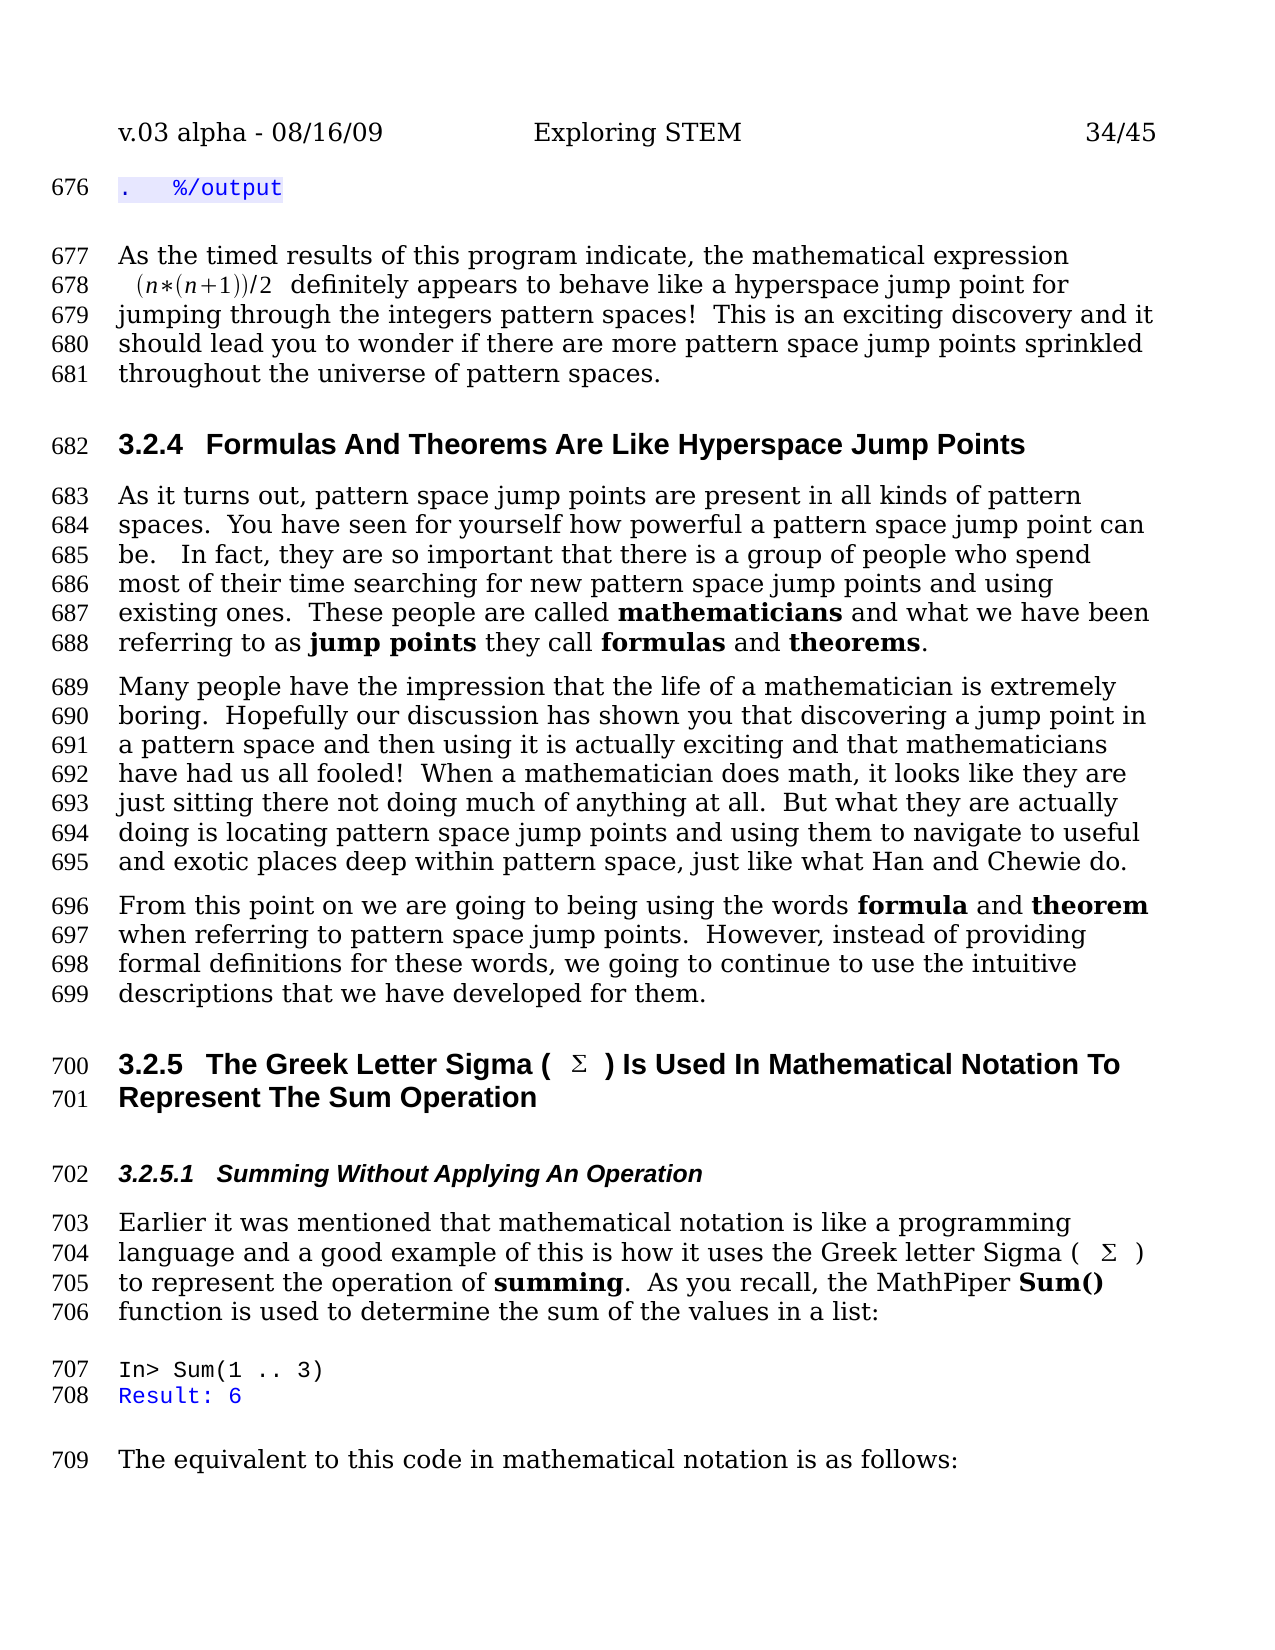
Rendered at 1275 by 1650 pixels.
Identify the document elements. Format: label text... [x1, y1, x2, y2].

text . %/output [118, 177, 1157, 203]
text As it turns out, pattern space jump points are present in all kinds of pattern spaces. You have seen for yourself how powerful a pattern space jump point can be. In fact, they are so important that there is a group of people who spend most of their time searching for new pattern space jump points and using existing ones. These people are called mathematicians and what we have been referring to as jump points they call formulas and theorems. [118, 481, 1157, 657]
subtitle Summing Without Applying An Operation [118, 1159, 1157, 1188]
text As the timed results of this program indicate, the mathematical expressiondefinitely appears to behave like a hyperspace jump point for jumping through the integers pattern spaces! This is an exciting discovery and it should lead you to wonder if there are more pattern space jump points sprinkled throughout the universe of pattern spaces. [118, 241, 1157, 388]
text From this point on we are going to being using the words formula and theorem when referring to pattern space jump points. However, instead of providing formal definitions for these words, we going to continue to use the intuitive descriptions that we have developed for them. [118, 891, 1157, 1008]
text In> Sum(1 .. 3) [118, 1358, 1157, 1384]
subtitle Formulas And Theorems Are Like Hyperspace Jump Points [118, 427, 1157, 461]
subtitle The Greek Letter Sigma () Is Used In Mathematical Notation To Represent The Sum Operation [118, 1047, 1157, 1114]
text Many people have the impression that the life of a mathematician is extremely boring. Hopefully our discussion has shown you that discovering a jump point in a pattern space and then using it is actually exciting and that mathematicians have had us all fooled! When a mathematician does math, it looks like they are just sitting there not doing much of anything at all. But what they are actually doing is locating pattern space jump points and using them to navigate to useful and exotic places deep within pattern space, just like what Han and Chewie do. [118, 672, 1157, 876]
text The equivalent to this code in mathematical notation is as follows: [118, 1445, 1157, 1474]
text Result: 6 [118, 1384, 1157, 1410]
text Earlier it was mentioned that mathematical notation is like a programming language and a good example of this is how it uses the Greek letter Sigma () to represent the operation of summing. As you recall, the MathPiper Sum() function is used to determine the sum of the values in a list: [118, 1208, 1157, 1326]
